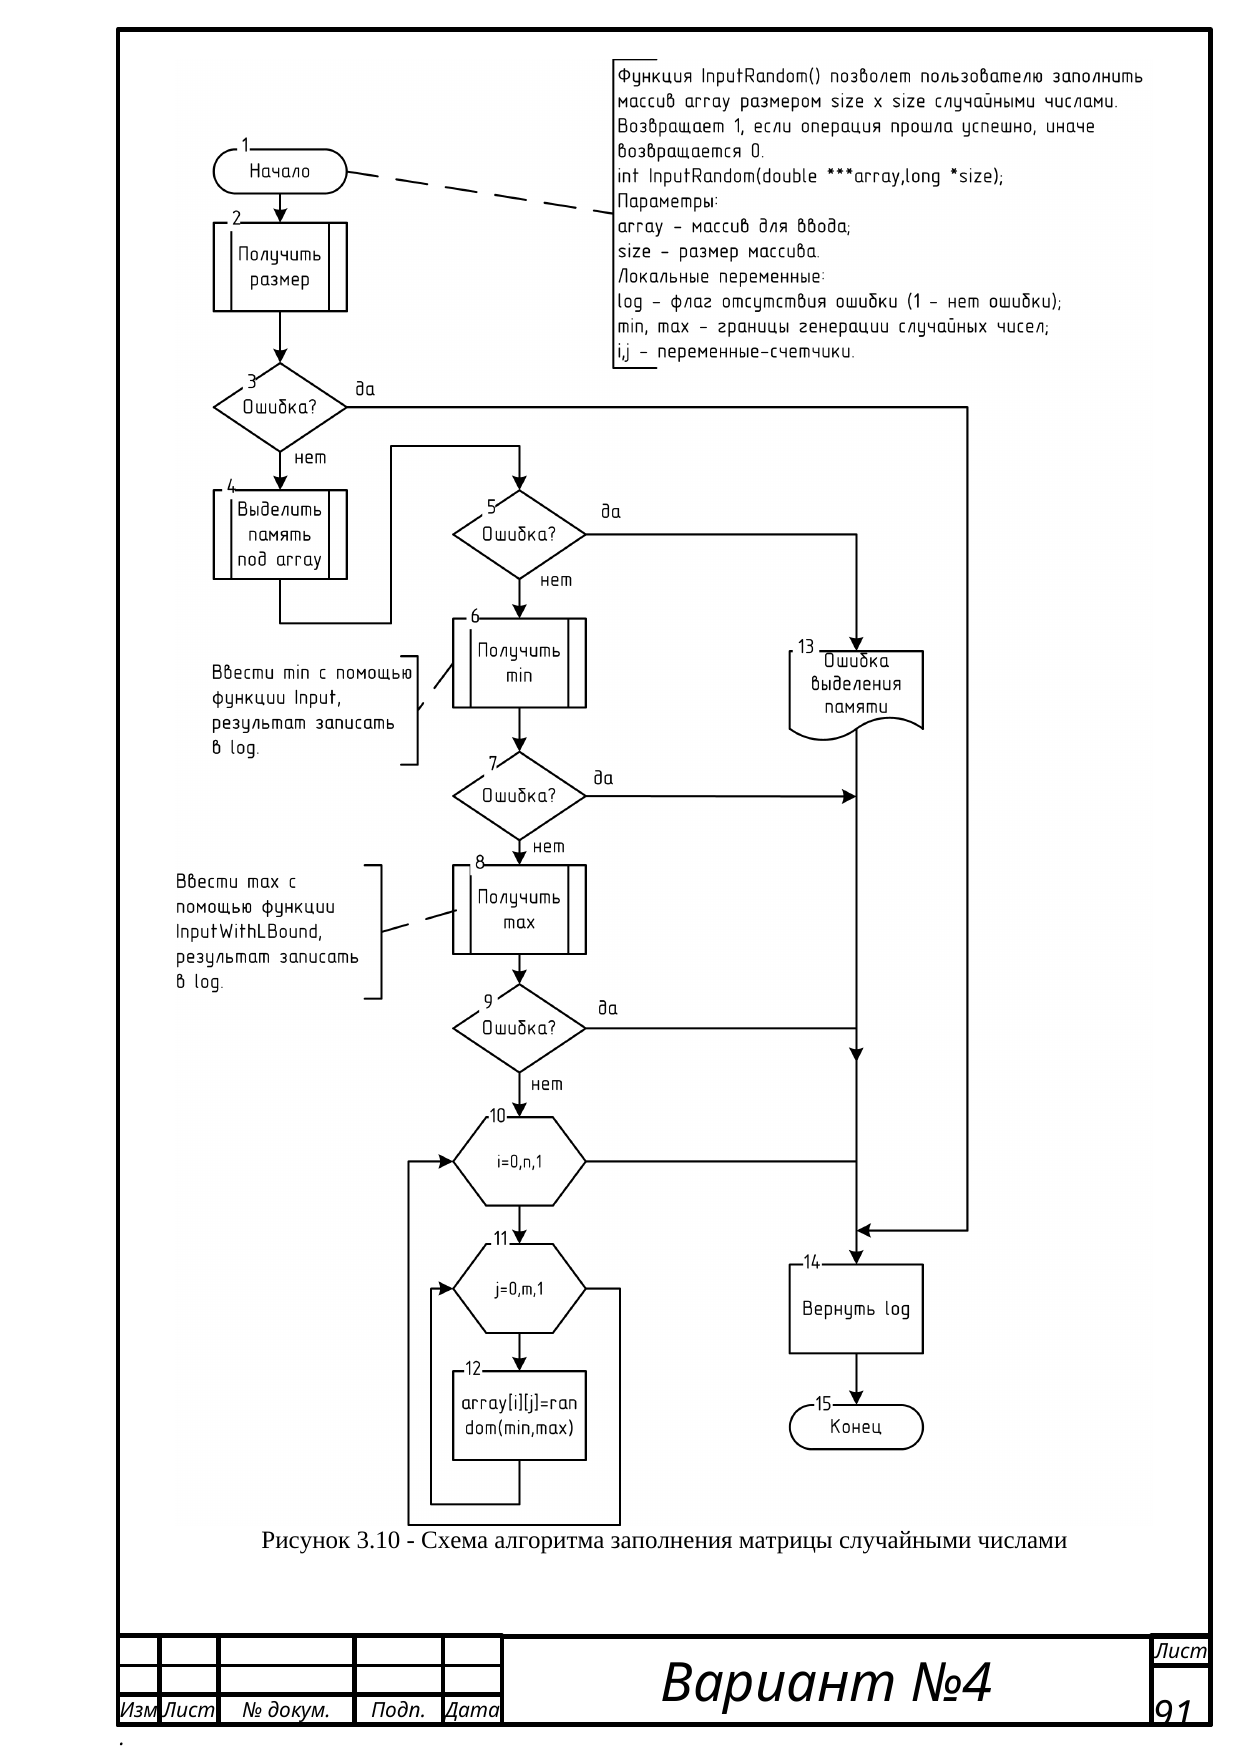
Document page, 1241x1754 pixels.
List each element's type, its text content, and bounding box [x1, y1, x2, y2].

text Рисунок 3.10 - Схема алгоритма заполнения матрицы случайными числами [148, 1525, 1181, 1554]
picture [175, 59, 1153, 1526]
